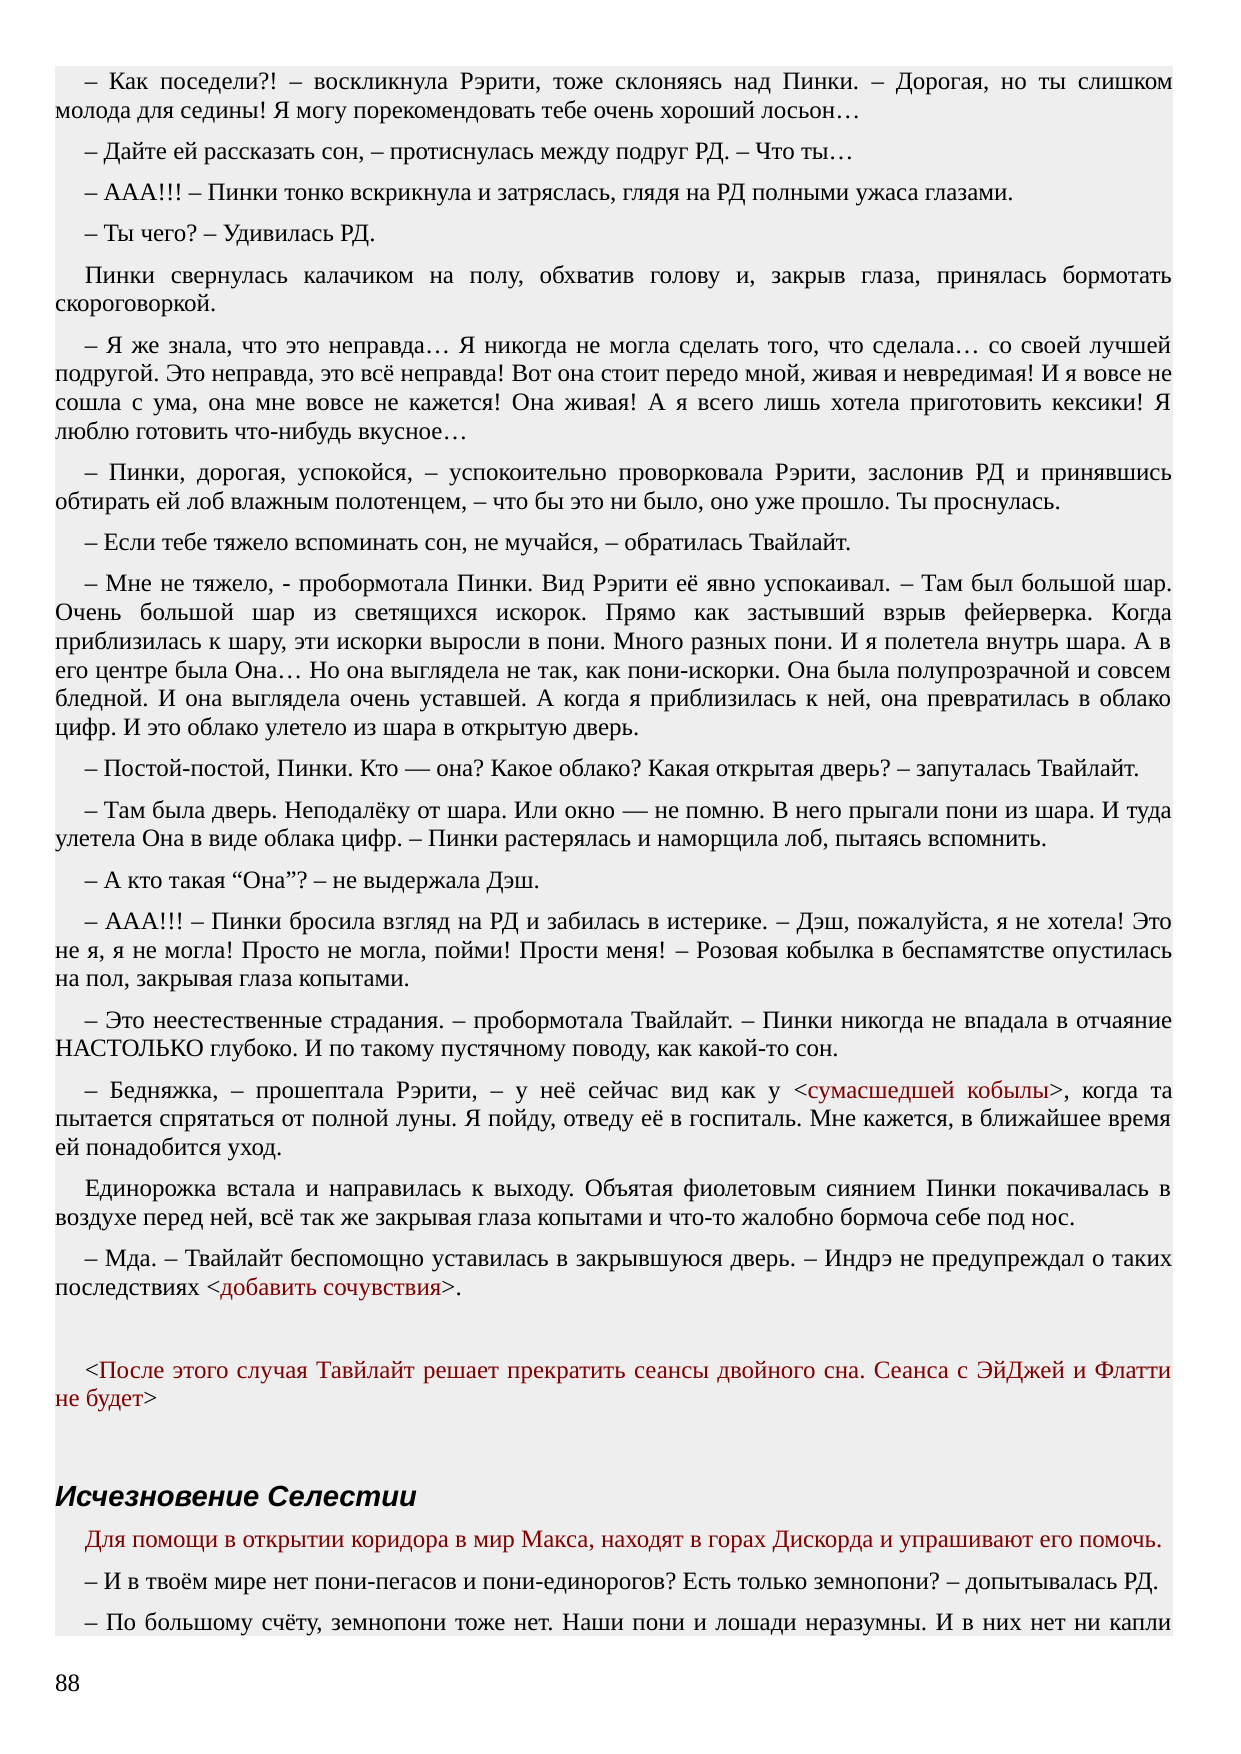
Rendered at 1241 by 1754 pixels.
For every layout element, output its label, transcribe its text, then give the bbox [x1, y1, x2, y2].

text – Я же знала, что это неправда… Я никогда не могла сделать того, что сделала… со своей лучшей подругой. Это неправда, это всё неправда! Вот она стоит передо мной, живая и невредимая! И я вовсе не сошла с ума, она мне вовсе не кажется! Она живая! А я всего лишь хотела приготовить кексики! Я люблю готовить что-нибудь вкусное… [55, 330, 1173, 445]
text – Постой-постой, Пинки. Кто — она? Какое облако? Какая открытая дверь? – запуталась Твайлайт. [55, 753, 1173, 782]
text – Дайте ей рассказать сон, – протиснулась между подруг РД. – Что ты… [55, 136, 1173, 165]
text – ААА!!! – Пинки тонко вскрикнула и затряслась, глядя на РД полными ужаса глазами. [55, 177, 1173, 206]
text – Мне не тяжело, - пробормотала Пинки. Вид Рэрити её явно успокаивал. – Там был большой шар. Очень большой шар из светящихся искорок. Прямо как застывший взрыв фейерверка. Когда приблизилась к шару, эти искорки выросли в пони. Много разных пони. И я полетела внутрь шара. А в его центре была Она… Но она выглядела не так, как пони-искорки. Она была полупрозрачной и совсем бледной. И она выглядела очень уставшей. А когда я приблизилась к ней, она превратилась в облако цифр. И это облако улетело из шара в открытую дверь. [55, 568, 1173, 741]
text – По большому счёту, земнопони тоже нет. Наши пони и лошади неразумны. И в них нет ни капли [55, 1607, 1173, 1636]
text – Пинки, дорогая, успокойся, – успокоительно проворковала Рэрити, заслонив РД и принявшись обтирать ей лоб влажным полотенцем, – что бы это ни было, оно уже прошло. Ты проснулась. [55, 457, 1173, 515]
text – Там была дверь. Неподалёку от шара. Или окно — не помню. В него прыгали пони из шара. И туда улетела Она в виде облака цифр. – Пинки растерялась и наморщила лоб, пытаясь вспомнить. [55, 795, 1173, 852]
text – Это неестественные страдания. – пробормотала Твайлайт. – Пинки никогда не впадала в отчаяние НАСТОЛЬКО глубоко. И по такому пустячному поводу, как какой-то сон. [55, 1005, 1173, 1062]
text – Мда. – Твайлайт беспомощно уставилась в закрывшуюся дверь. – Индрэ не предупреждал о таких последствиях <добавить сочувствия>. [55, 1243, 1173, 1301]
subtitle Исчезновение Селестии [55, 1478, 1173, 1512]
text – Ты чего? – Удивилась РД. [55, 218, 1173, 247]
text Единорожка встала и направилась к выходу. Объятая фиолетовым сиянием Пинки покачивалась в воздухе перед ней, всё так же закрывая глаза копытами и что-то жалобно бормоча себе под нос. [55, 1173, 1173, 1231]
text Пинки свернулась калачиком на полу, обхватив голову и, закрыв глаза, принялась бормотать скороговоркой. [55, 260, 1173, 317]
text – Если тебе тяжело вспоминать сон, не мучайся, – обратилась Твайлайт. [55, 527, 1173, 556]
text – Как поседели?! – воскликнула Рэрити, тоже склоняясь над Пинки. – Дорогая, но ты слишком молода для седины! Я могу порекомендовать тебе очень хороший лосьон… [55, 66, 1173, 123]
text – А кто такая “Она”? – не выдержала Дэш. [55, 865, 1173, 893]
text – Бедняжка, – прошептала Рэрити, – у неё сейчас вид как у <сумасшедшей кобылы>, когда та пытается спрятаться от полной луны. Я пойду, отведу её в госпиталь. Мне кажется, в ближайшее время ей понадобится уход. [55, 1075, 1173, 1161]
text <После этого случая Тавйлайт решает прекратить сеансы двойного сна. Сеанса с ЭйДжей и Флатти не будет> [55, 1355, 1173, 1412]
text Для помощи в открытии коридора в мир Макса, находят в горах Дискорда и упрашивают его помочь. [55, 1524, 1173, 1553]
text – И в твоём мире нет пони-пегасов и пони-единорогов? Есть только земнопони? – допытывалась РД. [55, 1566, 1173, 1594]
text – ААА!!! – Пинки бросила взгляд на РД и забилась в истерике. – Дэш, пожалуйста, я не хотела! Это не я, я не могла! Просто не могла, пойми! Прости меня! – Розовая кобылка в беспамятстве опустилась на пол, закрывая глаза копытами. [55, 906, 1173, 992]
